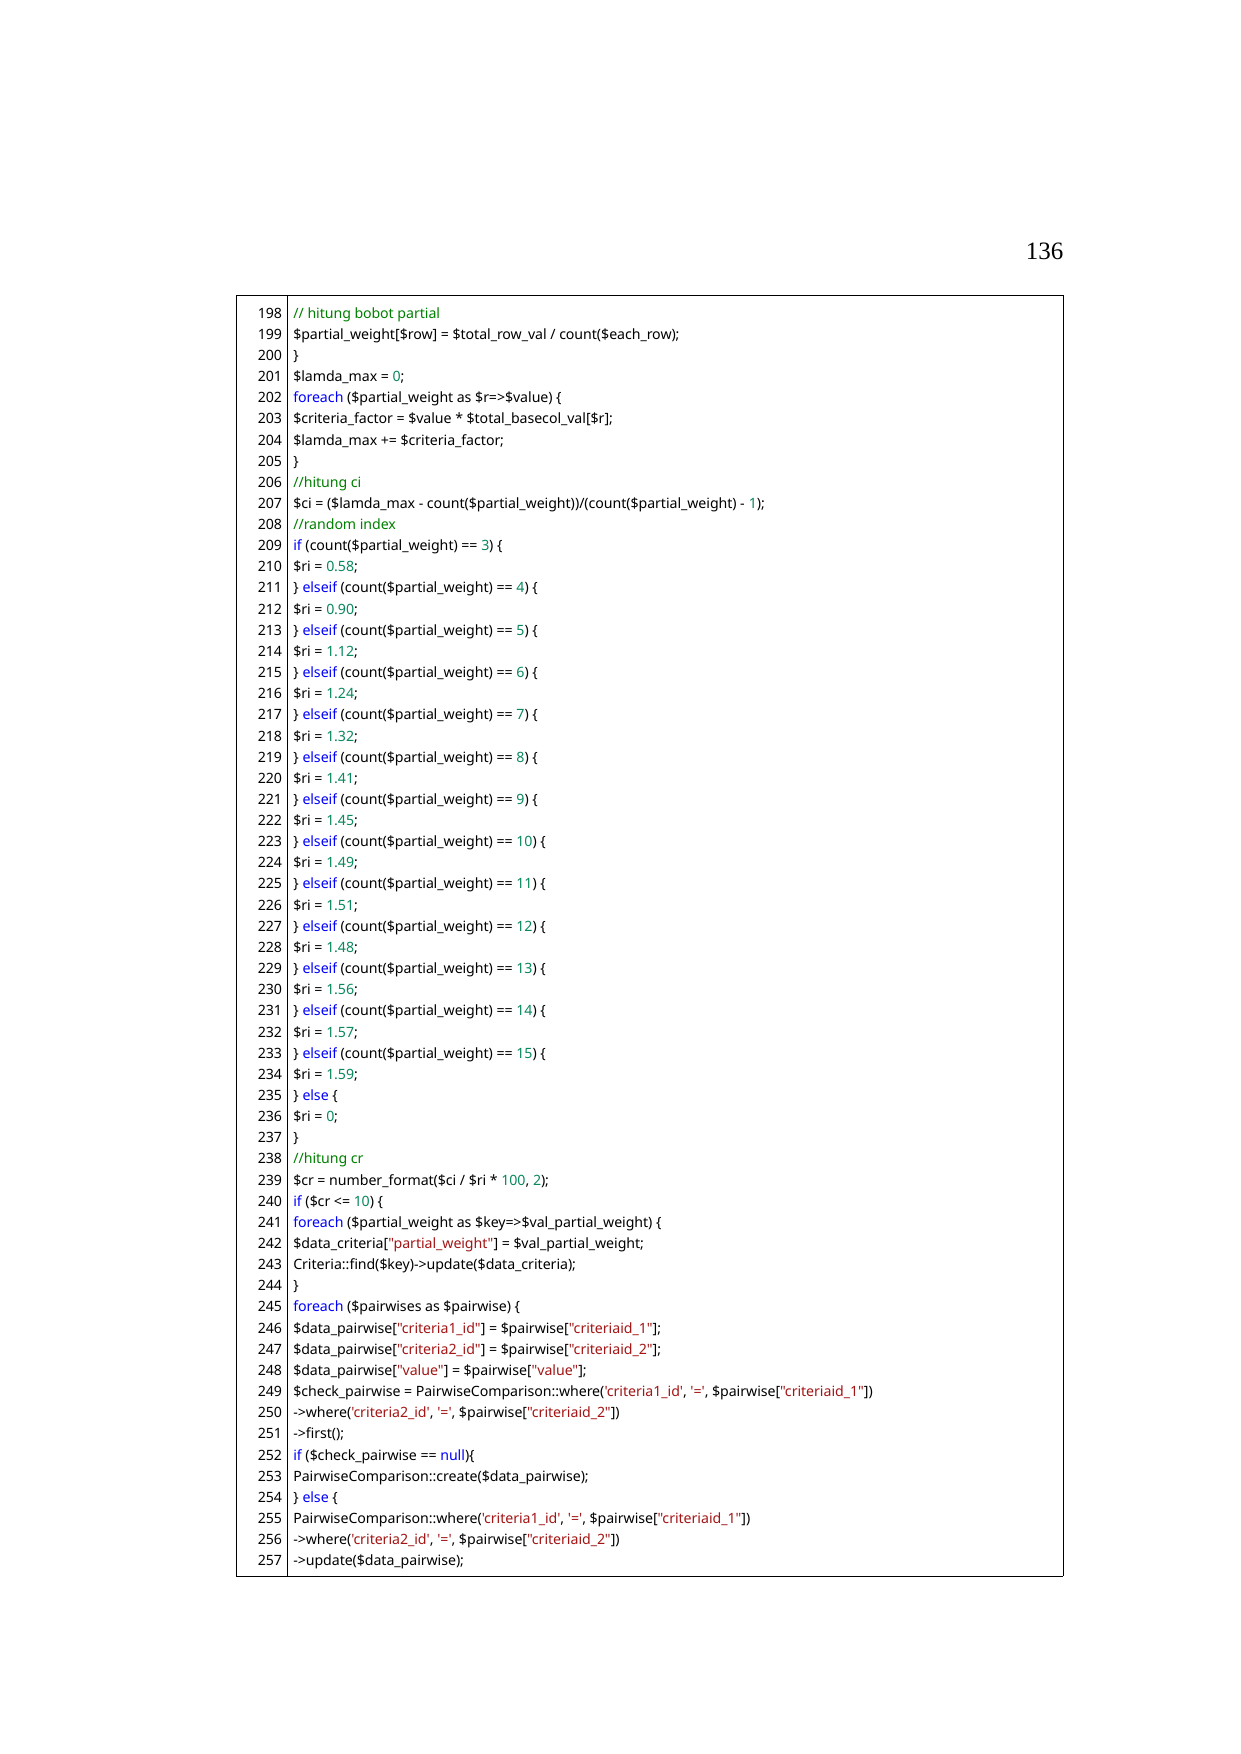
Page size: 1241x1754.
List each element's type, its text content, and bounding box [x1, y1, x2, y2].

table_header // hitung bobot partial $partial_weight[$row] = $total_row_val / count($each_row); } $lamda_max = 0; foreach ($partial_weight as $r=>$value) { $criteria_factor = $value * $total_basecol_val[$r]; $lamda_max += $criteria_factor; } //hitung ci $ci = ($lamda_max - count($partial_weight))/(count($partial_weight) - 1); //random index if (count($partial_weight) == 3) { $ri = 0.58; } elseif (count($partial_weight) == 4) { $ri = 0.90; } elseif (count($partial_weight) == 5) { $ri = 1.12; } elseif (count($partial_weight) == 6) { $ri = 1.24; } elseif (count($partial_weight) == 7) { $ri = 1.32; } elseif (count($partial_weight) == 8) { $ri = 1.41; } elseif (count($partial_weight) == 9) { $ri = 1.45; } elseif (count($partial_weight) == 10) { $ri = 1.49; } elseif (count($partial_weight) == 11) { $ri = 1.51; } elseif (count($partial_weight) == 12) { $ri = 1.48; } elseif (count($partial_weight) == 13) { $ri = 1.56; } elseif (count($partial_weight) == 14) { $ri = 1.57; } elseif (count($partial_weight) == 15) { $ri = 1.59; } else { $ri = 0; } //hitung cr $cr = number_format($ci / $ri * 100, 2); if ($cr <= 10) { foreach ($partial_weight as $key=>$val_partial_weight) { $data_criteria["partial_weight"] = $val_partial_weight; Criteria::find($key)->update($data_criteria); } foreach ($pairwises as $pairwise) { $data_pairwise["criteria1_id"] = $pairwise["criteriaid_1"]; $data_pairwise["criteria2_id"] = $pairwise["criteriaid_2"]; $data_pairwise["value"] = $pairwise["value"]; $check_pairwise = PairwiseComparison::where('criteria1_id', '=', $pairwise["criteriaid_1"]) ->where('criteria2_id', '=', $pairwise["criteriaid_2"]) ->first(); if ($check_pairwise == null){ PairwiseComparison::create($data_pairwise); } else { PairwiseComparison::where('criteria1_id', '=', $pairwise["criteriaid_1"]) ->where('criteria2_id', '=', $pairwise["criteriaid_2"]) ->update($data_pairwise); [288, 296, 1063, 1576]
table_header 198 199 200 201 202 203 204 205 206 207 208 209 210 211 212 213 214 215 216 217 218 219 220 221 222 223 224 225 226 227 228 229 230 231 232 233 234 235 236 237 238 239 240 241 242 243 244 245 246 247 248 249 250 251 252 253 254 255 256 257 [237, 296, 287, 1576]
